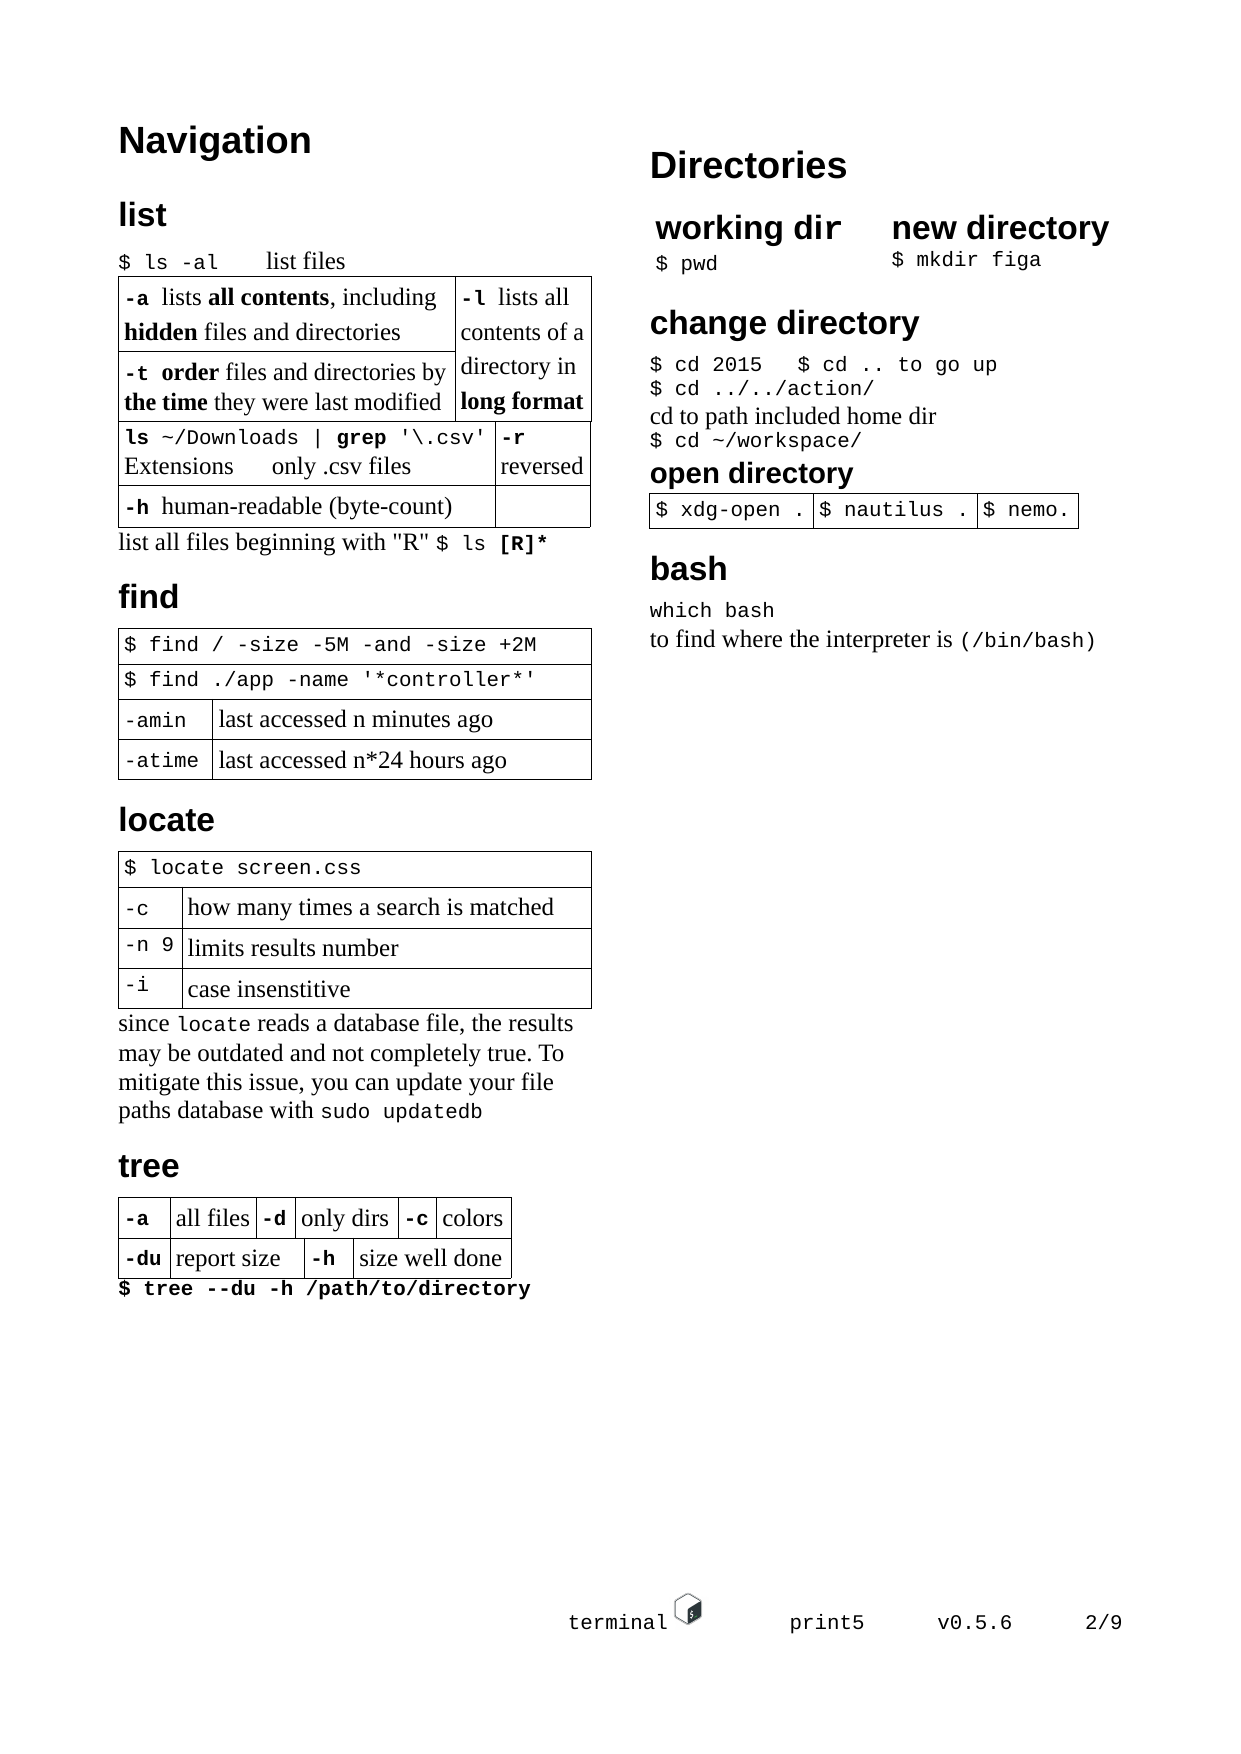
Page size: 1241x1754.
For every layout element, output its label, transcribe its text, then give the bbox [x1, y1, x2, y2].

table_header -a [119, 1198, 170, 1237]
subtitle Navigation [118, 118, 591, 162]
table_header all files [171, 1198, 256, 1237]
text $ cd ../../action/ [649, 377, 1122, 401]
subtitle open directory [649, 456, 1122, 490]
table_header $ locate screen.css [119, 852, 591, 887]
table_header $ xdg-open . [650, 494, 813, 528]
subtitle Directories [649, 143, 1122, 187]
table_cell -c [119, 888, 182, 928]
subtitle tree [118, 1146, 591, 1184]
table_cell -i [119, 969, 182, 1008]
table_cell -t order files and directories by the time they were last modified [119, 352, 455, 421]
subtitle list [118, 195, 591, 234]
table_cell [496, 486, 590, 527]
text $ ls -al list files [118, 246, 591, 276]
table_cell -n 9 [119, 929, 182, 968]
table_header $ nemo. [978, 494, 1078, 528]
table_cell -h [305, 1239, 353, 1278]
text $ cd 2015 $ cd .. to go up [649, 354, 1122, 377]
table_header $ find / -size -5M -and -size +2M [119, 629, 591, 663]
table_header new directory $ mkdir figa [886, 199, 1122, 282]
table_cell case insenstitive [183, 969, 591, 1008]
table_header -r reversed [496, 422, 590, 485]
table_cell report size [171, 1239, 304, 1278]
text which bash [649, 600, 1122, 624]
text cd to path included home dir [649, 401, 1122, 430]
table_header only dirs [296, 1198, 398, 1237]
table_header colors [437, 1198, 511, 1237]
table_cell last accessed n minutes ago [213, 700, 591, 739]
text $ tree --du -h /path/to/directory [118, 1278, 591, 1301]
table_cell $ find ./app -name '*controller*' [119, 665, 591, 699]
table_header -c [399, 1198, 436, 1237]
table_header ls ~/Downloads | grep '\.csv' Extensions only .csv files [119, 422, 495, 485]
table_header $ nautilus . [814, 494, 977, 528]
table_cell -du [119, 1239, 170, 1278]
table_header working dir $ pwd [650, 199, 886, 282]
subtitle bash [649, 549, 1122, 588]
table_cell last accessed n*24 hours ago [213, 740, 591, 779]
text since locate reads a database file, the results may be outdated and not completely true. To mitigate this issue, you can update your file paths database with sudo updatedb [118, 1009, 591, 1125]
table_header -l lists all contents of a directory in long format [456, 277, 591, 421]
picture [667, 1588, 709, 1630]
table_cell how many times a search is matched [183, 888, 591, 928]
subtitle find [118, 577, 591, 616]
text to find where the interpreter is (/bin/bash) [649, 624, 1122, 654]
table_cell -amin [119, 700, 212, 739]
subtitle change directory [649, 303, 1122, 341]
text $ cd ~/workspace/ [649, 430, 1122, 453]
table_header -a lists all contents, including hidden files and directories [119, 277, 455, 351]
text list all files beginning with "R" $ ls [R]* [118, 527, 591, 556]
table_cell size well done [354, 1239, 511, 1278]
table_header -d [257, 1198, 295, 1237]
table_cell limits results number [183, 929, 591, 968]
table_cell -atime [119, 740, 212, 779]
subtitle locate [118, 800, 591, 839]
table_cell -h human-readable (byte-count) [119, 486, 495, 527]
